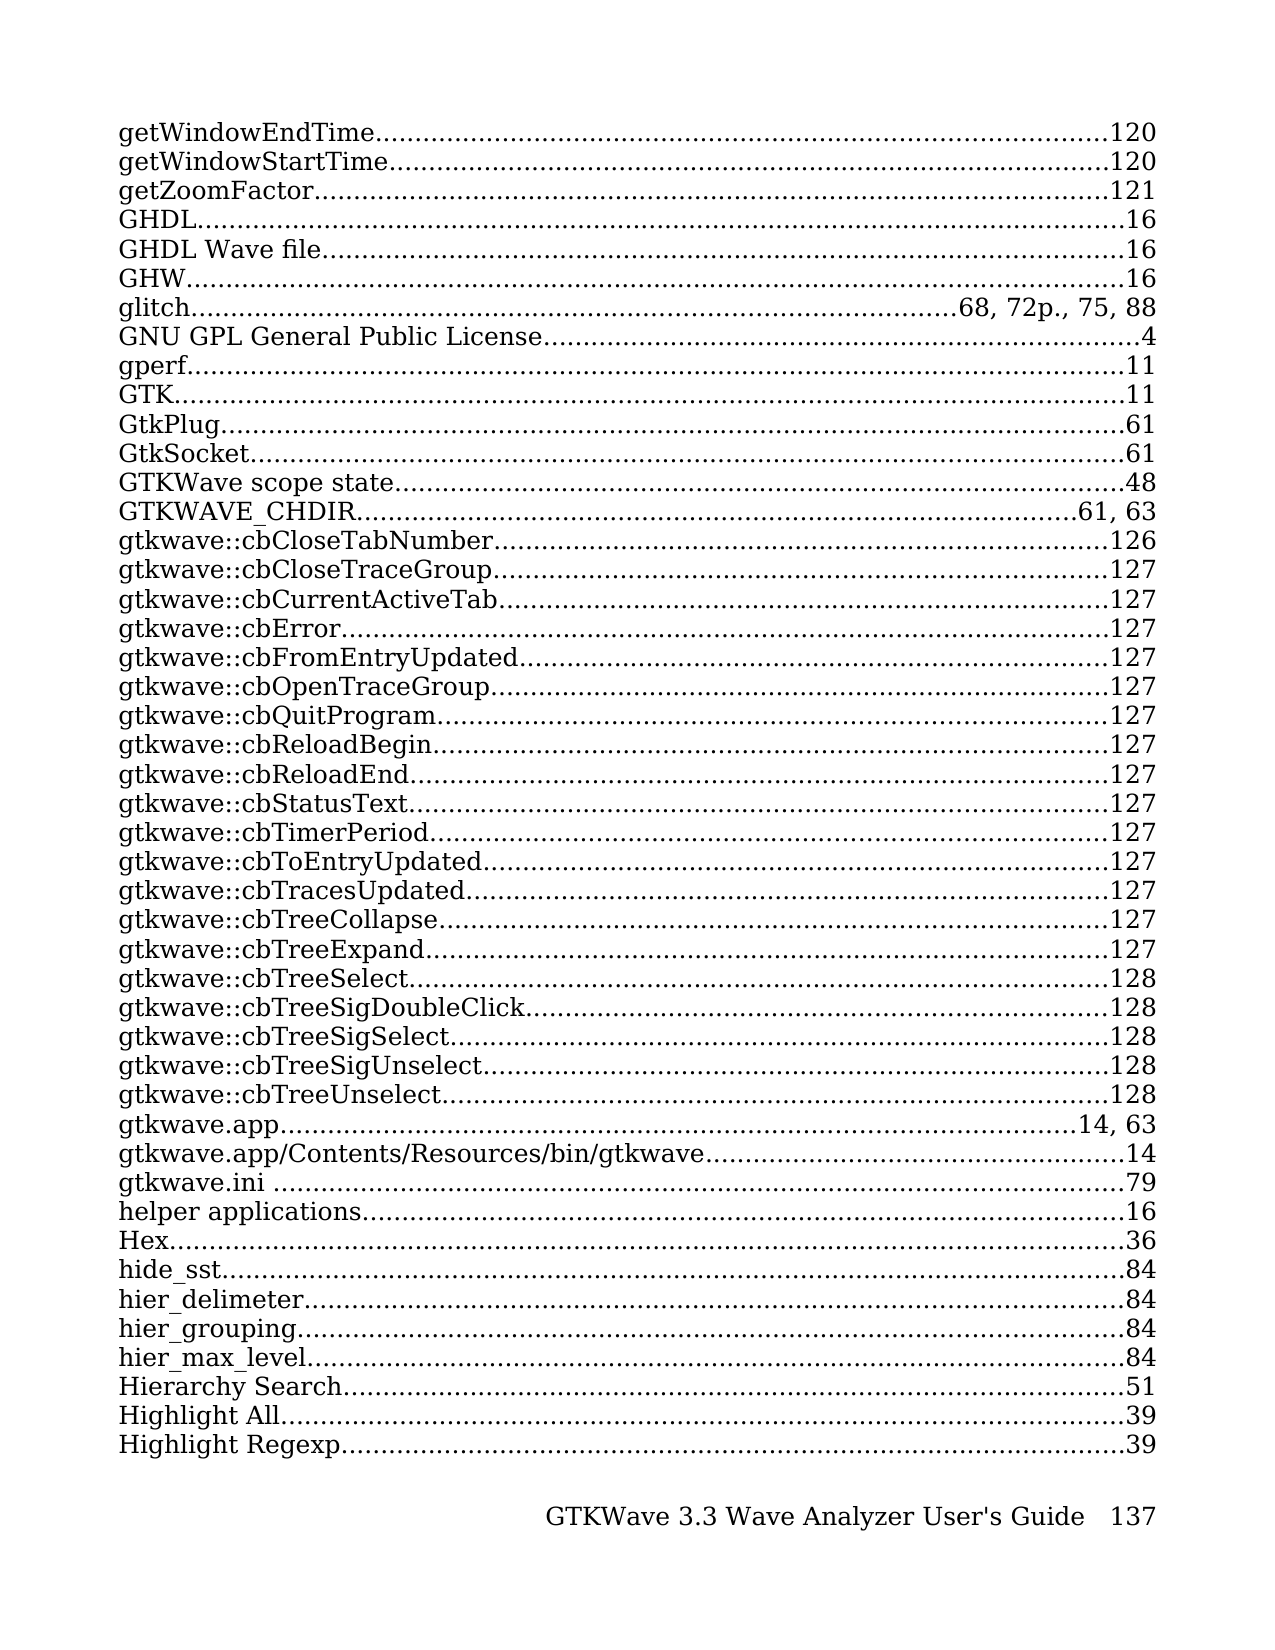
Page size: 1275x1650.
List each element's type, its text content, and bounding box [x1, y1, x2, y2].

text gtkwave::cbCloseTabNumber 126 [118, 526, 1157, 556]
text GTKWave scope state 48 [118, 468, 1157, 497]
text gtkwave::cbQuitProgram 127 [118, 701, 1157, 731]
text hier_delimeter 84 [118, 1285, 1157, 1314]
text gtkwave::cbCloseTraceGroup 127 [118, 556, 1157, 585]
text gtkwave::cbError 127 [118, 614, 1157, 643]
text GTK 11 [118, 381, 1157, 410]
text helper applications 16 [118, 1197, 1157, 1226]
text gtkwave::cbTreeSigSelect 128 [118, 1022, 1157, 1051]
text gtkwave::cbFromEntryUpdated 127 [118, 643, 1157, 672]
text hide_sst 84 [118, 1256, 1157, 1285]
text GNU GPL General Public License 4 [118, 322, 1157, 351]
text getWindowStartTime 120 [118, 147, 1157, 176]
text getZoomFactor 121 [118, 176, 1157, 206]
text gtkwave::cbTreeUnselect 128 [118, 1081, 1157, 1110]
text hier_grouping 84 [118, 1314, 1157, 1343]
text hier_max_level 84 [118, 1343, 1157, 1372]
text Hierarchy Search 51 [118, 1372, 1157, 1401]
text gtkwave::cbTracesUpdated 127 [118, 876, 1157, 906]
text gtkwave::cbReloadEnd 127 [118, 760, 1157, 789]
text GHDL Wave file 16 [118, 235, 1157, 264]
text gtkwave.ini 79 [118, 1168, 1157, 1197]
text GtkSocket 61 [118, 439, 1157, 468]
text gtkwave::cbReloadBegin 127 [118, 731, 1157, 760]
text gtkwave::cbTimerPeriod 127 [118, 818, 1157, 847]
text GTKWAVE_CHDIR 61, 63 [118, 497, 1157, 526]
text GHDL 16 [118, 206, 1157, 235]
text gtkwave::cbTreeSigDoubleClick 128 [118, 993, 1157, 1022]
text Highlight All 39 [118, 1401, 1157, 1431]
text gtkwave::cbOpenTraceGroup 127 [118, 672, 1157, 701]
text Hex 36 [118, 1226, 1157, 1256]
text glitch 68, 72p., 75, 88 [118, 293, 1157, 322]
text gtkwave::cbTreeSigUnselect 128 [118, 1051, 1157, 1081]
text gtkwave::cbTreeSelect 128 [118, 964, 1157, 993]
text gperf 11 [118, 351, 1157, 381]
text gtkwave::cbToEntryUpdated 127 [118, 847, 1157, 876]
text GtkPlug 61 [118, 410, 1157, 439]
text Highlight Regexp 39 [118, 1431, 1157, 1460]
text gtkwave::cbTreeExpand 127 [118, 935, 1157, 964]
text gtkwave::cbCurrentActiveTab 127 [118, 585, 1157, 614]
text gtkwave.app/Contents/Resources/bin/gtkwave 14 [118, 1139, 1157, 1168]
text gtkwave::cbTreeCollapse 127 [118, 906, 1157, 935]
text GHW 16 [118, 264, 1157, 293]
text gtkwave::cbStatusText 127 [118, 789, 1157, 818]
text gtkwave.app 14, 63 [118, 1110, 1157, 1139]
text getWindowEndTime 120 [118, 118, 1157, 147]
